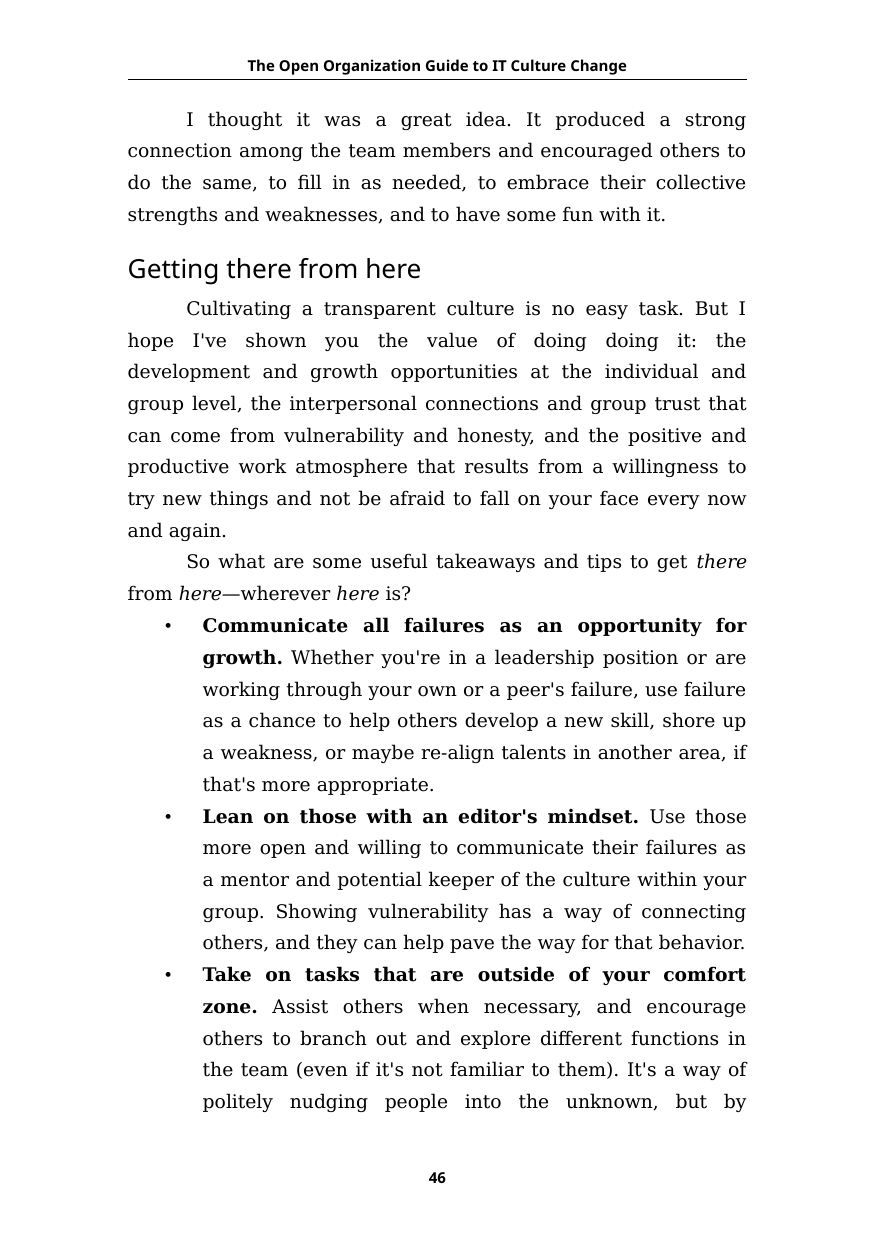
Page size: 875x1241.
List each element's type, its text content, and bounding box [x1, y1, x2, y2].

text So what are some useful takeaways and tips to get there from here—wherever here is? [127, 552, 747, 605]
text I thought it was a great idea. It produced a strong connection among the team members and encouraged others to do the same, to fill in as needed, to embrace their collective strengths and weaknesses, and to have some fun with it. [127, 109, 747, 226]
subtitle Getting there from here [127, 250, 747, 286]
list Lean on those with an editor's mindset. Use those more open and willing to communicate their failures as a mentor and potential keeper of the culture within your group. Showing vulnerability has a way of connecting others, and they can help pave the way for that behavior. [165, 805, 747, 954]
list Take on tasks that are outside of your comfort zone. Assist others when necessary, and encourage others to branch out and explore different functions in the team (even if it's not familiar to them). It's a way of politely nudging people into the unknown, but by [165, 964, 747, 1113]
list Communicate all failures as an opportunity for growth. Whether you're in a leadership position or are working through your own or a peer's failure, use failure as a chance to help others develop a new skill, shore up a weakness, or maybe re-align talents in another area, if that's more appropriate. [165, 615, 747, 796]
text Cultivating a transparent culture is no easy task. But I hope I've shown you the value of doing doing it: the development and growth opportunities at the individual and group level, the interpersonal connections and group trust that can come from vulnerability and honesty, and the positive and productive work atmosphere that results from a willingness to try new things and not be afraid to fall on your face every now and again. [127, 298, 747, 542]
